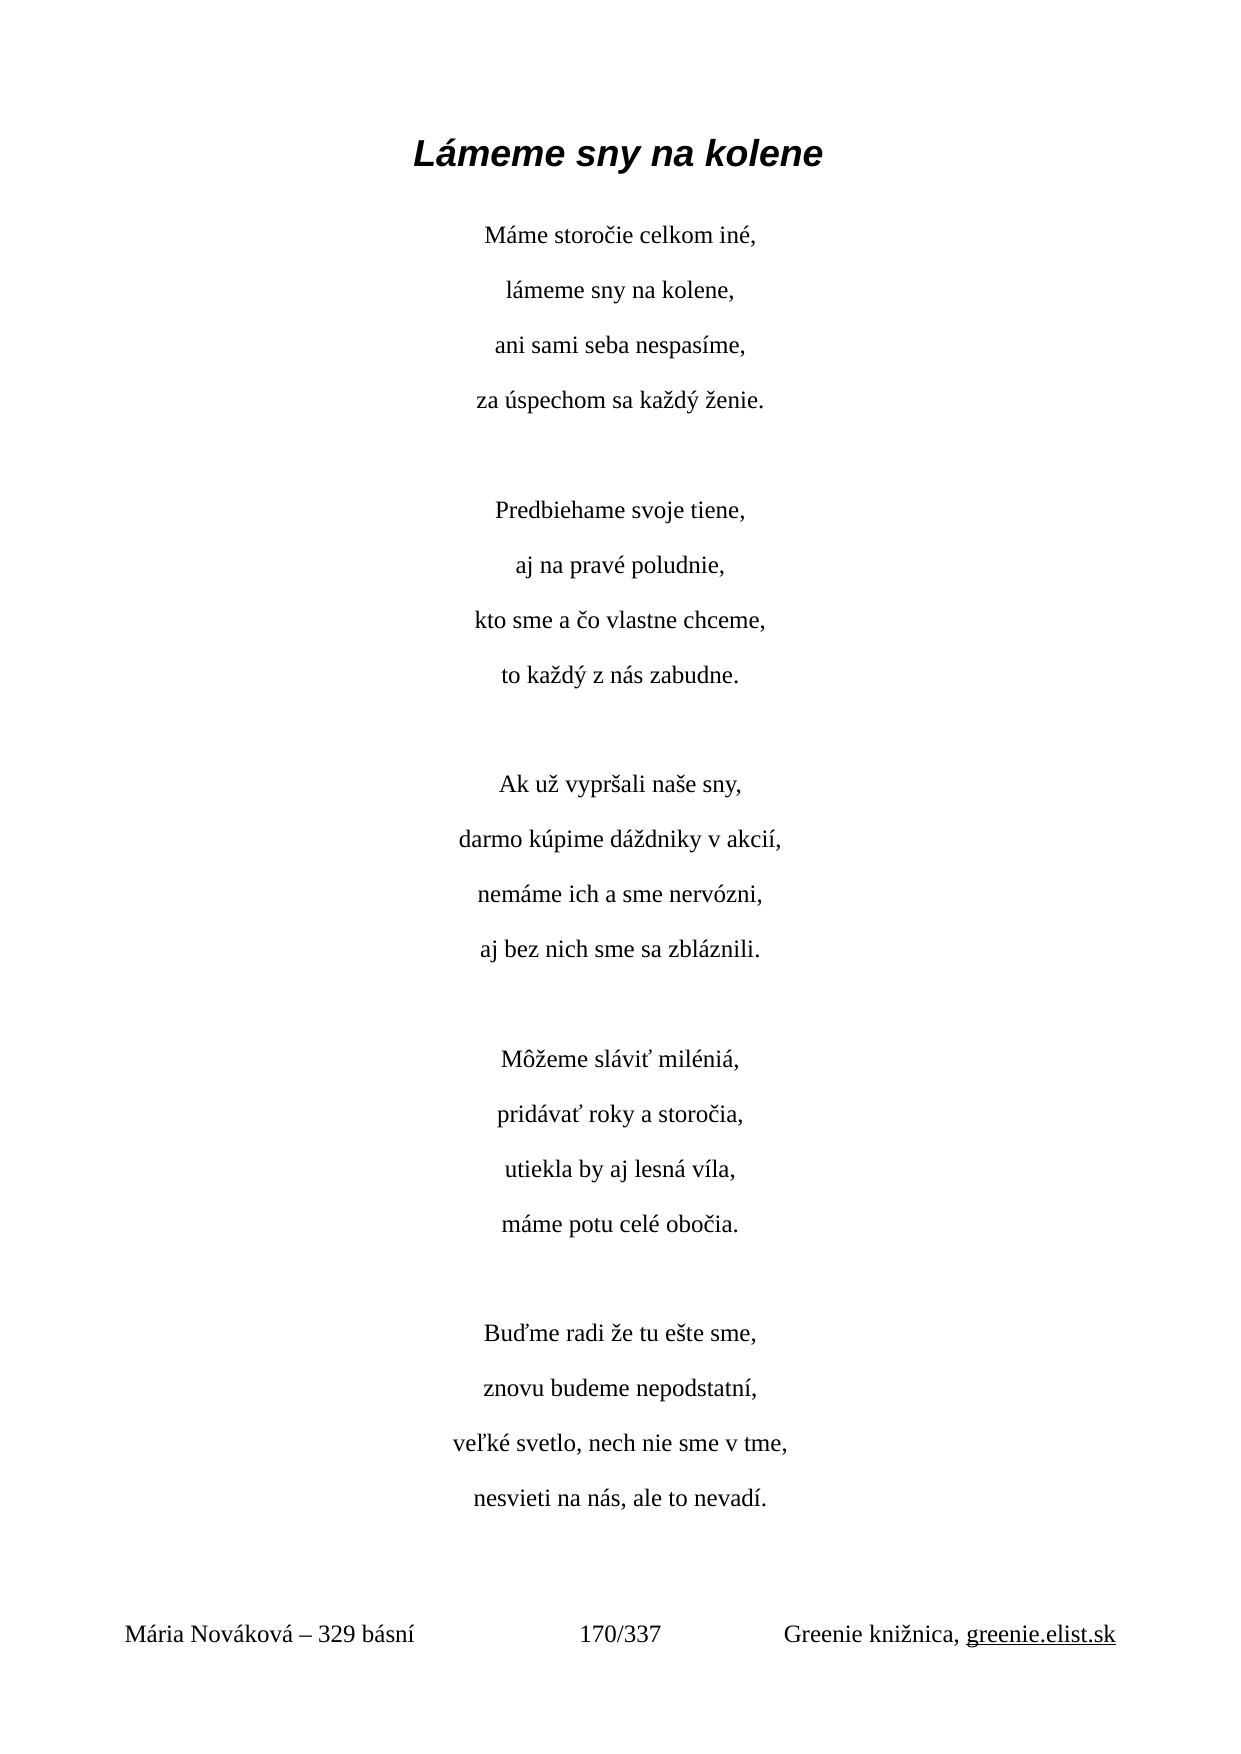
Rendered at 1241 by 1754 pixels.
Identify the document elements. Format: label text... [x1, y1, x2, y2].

text darmo kúpime dáždniky v akcií, [106, 824, 1134, 853]
text ani sami seba nespasíme, [106, 330, 1134, 359]
text nemáme ich a sme nervózni, [106, 879, 1134, 908]
text Máme storočie celkom iné, [106, 221, 1134, 249]
text Predbiehame svoje tiene, [106, 495, 1134, 524]
text znovu budeme nepodstatní, [106, 1373, 1134, 1402]
text utiekla by aj lesná víla, [106, 1154, 1134, 1182]
text aj bez nich sme sa zbláznili. [106, 934, 1134, 963]
text Buďme radi že tu ešte sme, [106, 1318, 1134, 1347]
text za úspechom sa každý ženie. [106, 385, 1134, 414]
text lámeme sny na kolene, [106, 275, 1134, 304]
text to každý z nás zabudne. [106, 660, 1134, 688]
text pridávať roky a storočia, [106, 1099, 1134, 1128]
subtitle Lámeme sny na kolene [106, 131, 1134, 174]
text veľké svetlo, nech nie sme v tme, [106, 1428, 1134, 1457]
text Ak už vypršali naše sny, [106, 769, 1134, 798]
text kto sme a čo vlastne chceme, [106, 605, 1134, 633]
text Môžeme sláviť miléniá, [106, 1044, 1134, 1073]
text nesvieti na nás, ale to nevadí. [106, 1483, 1134, 1512]
text aj na pravé poludnie, [106, 550, 1134, 579]
text máme potu celé obočia. [106, 1209, 1134, 1237]
